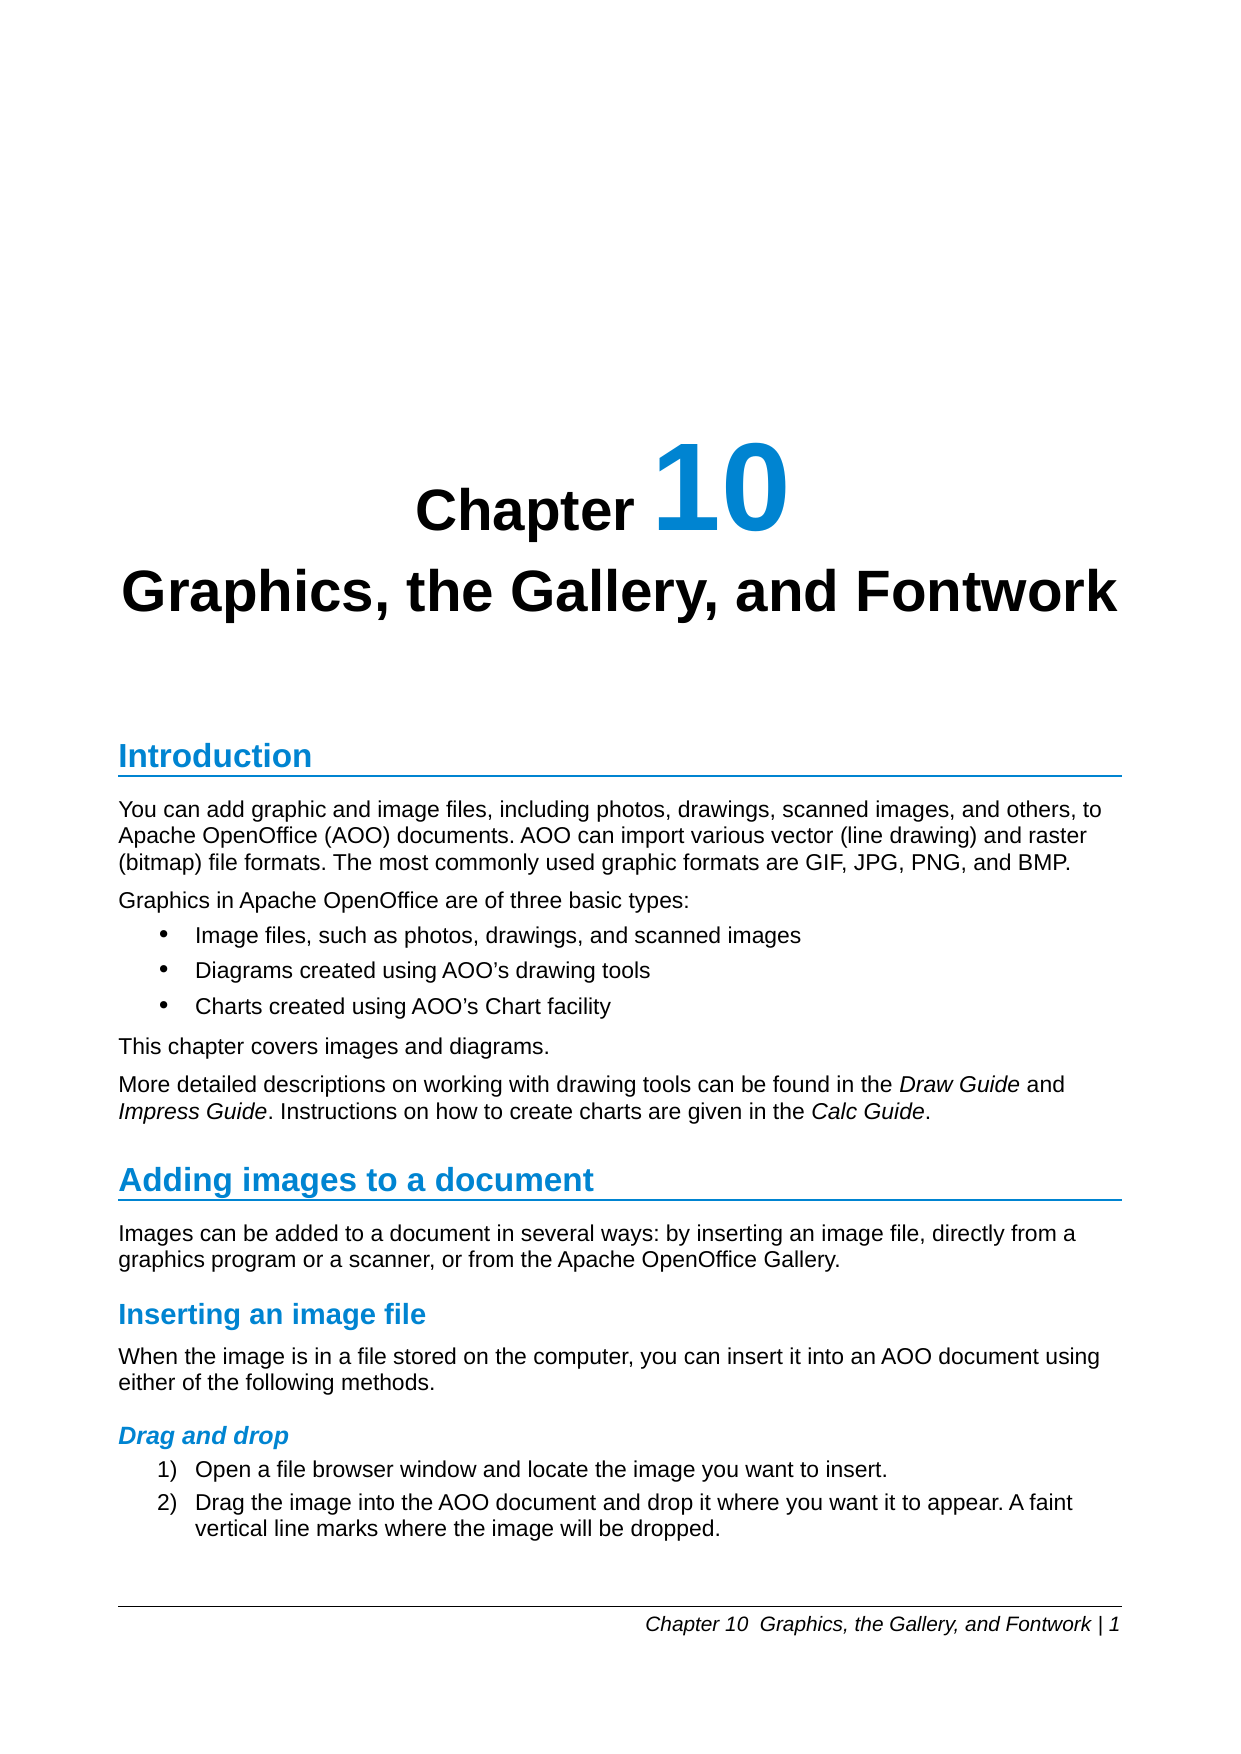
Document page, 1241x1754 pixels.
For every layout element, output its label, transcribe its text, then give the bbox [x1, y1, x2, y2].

text When the image is in a file stored on the computer, you can insert it into an AOO document using either of the following methods. [118, 1343, 1122, 1395]
subtitle Adding images to a document [118, 1160, 1122, 1199]
subtitle Drag and drop [118, 1421, 1122, 1449]
subtitle Inserting an image file [118, 1297, 1122, 1330]
list Graphics in Apache OpenOffice are of three basic types: [118, 887, 1122, 914]
list Image files, such as photos, drawings, and scanned images [156, 920, 1122, 949]
text More detailed descriptions on working with drawing tools can be found in the Draw Guide and Impress Guide. Instructions on how to create charts are given in the Calc Guide. [118, 1071, 1122, 1124]
text You can add graphic and image files, including photos, drawings, scanned images, and others, to Apache OpenOffice (AOO) documents. AOO can import various vector (line drawing) and raster (bitmap) file formats. The most commonly used graphic formats are GIF, JPG, PNG, and BMP. [118, 796, 1122, 875]
list Open a file browser window and locate the image you want to insert. [177, 1456, 1122, 1482]
list Charts created using AOO’s Chart facility [156, 991, 1122, 1020]
subtitle Chapter 10 Graphics, the Gallery, and Fontwork [118, 413, 1122, 624]
subtitle Introduction [118, 736, 1122, 775]
text Images can be added to a document in several ways: by inserting an image file, directly from a graphics program or a scanner, or from the Apache OpenOffice Gallery. [118, 1220, 1122, 1272]
list Diagrams created using AOO’s drawing tools [156, 956, 1122, 985]
text This chapter covers images and diagrams. [118, 1033, 1122, 1059]
list Drag the image into the AOO document and drop it where you want it to appear. A faint vertical line marks where the image will be dropped. [177, 1489, 1122, 1541]
